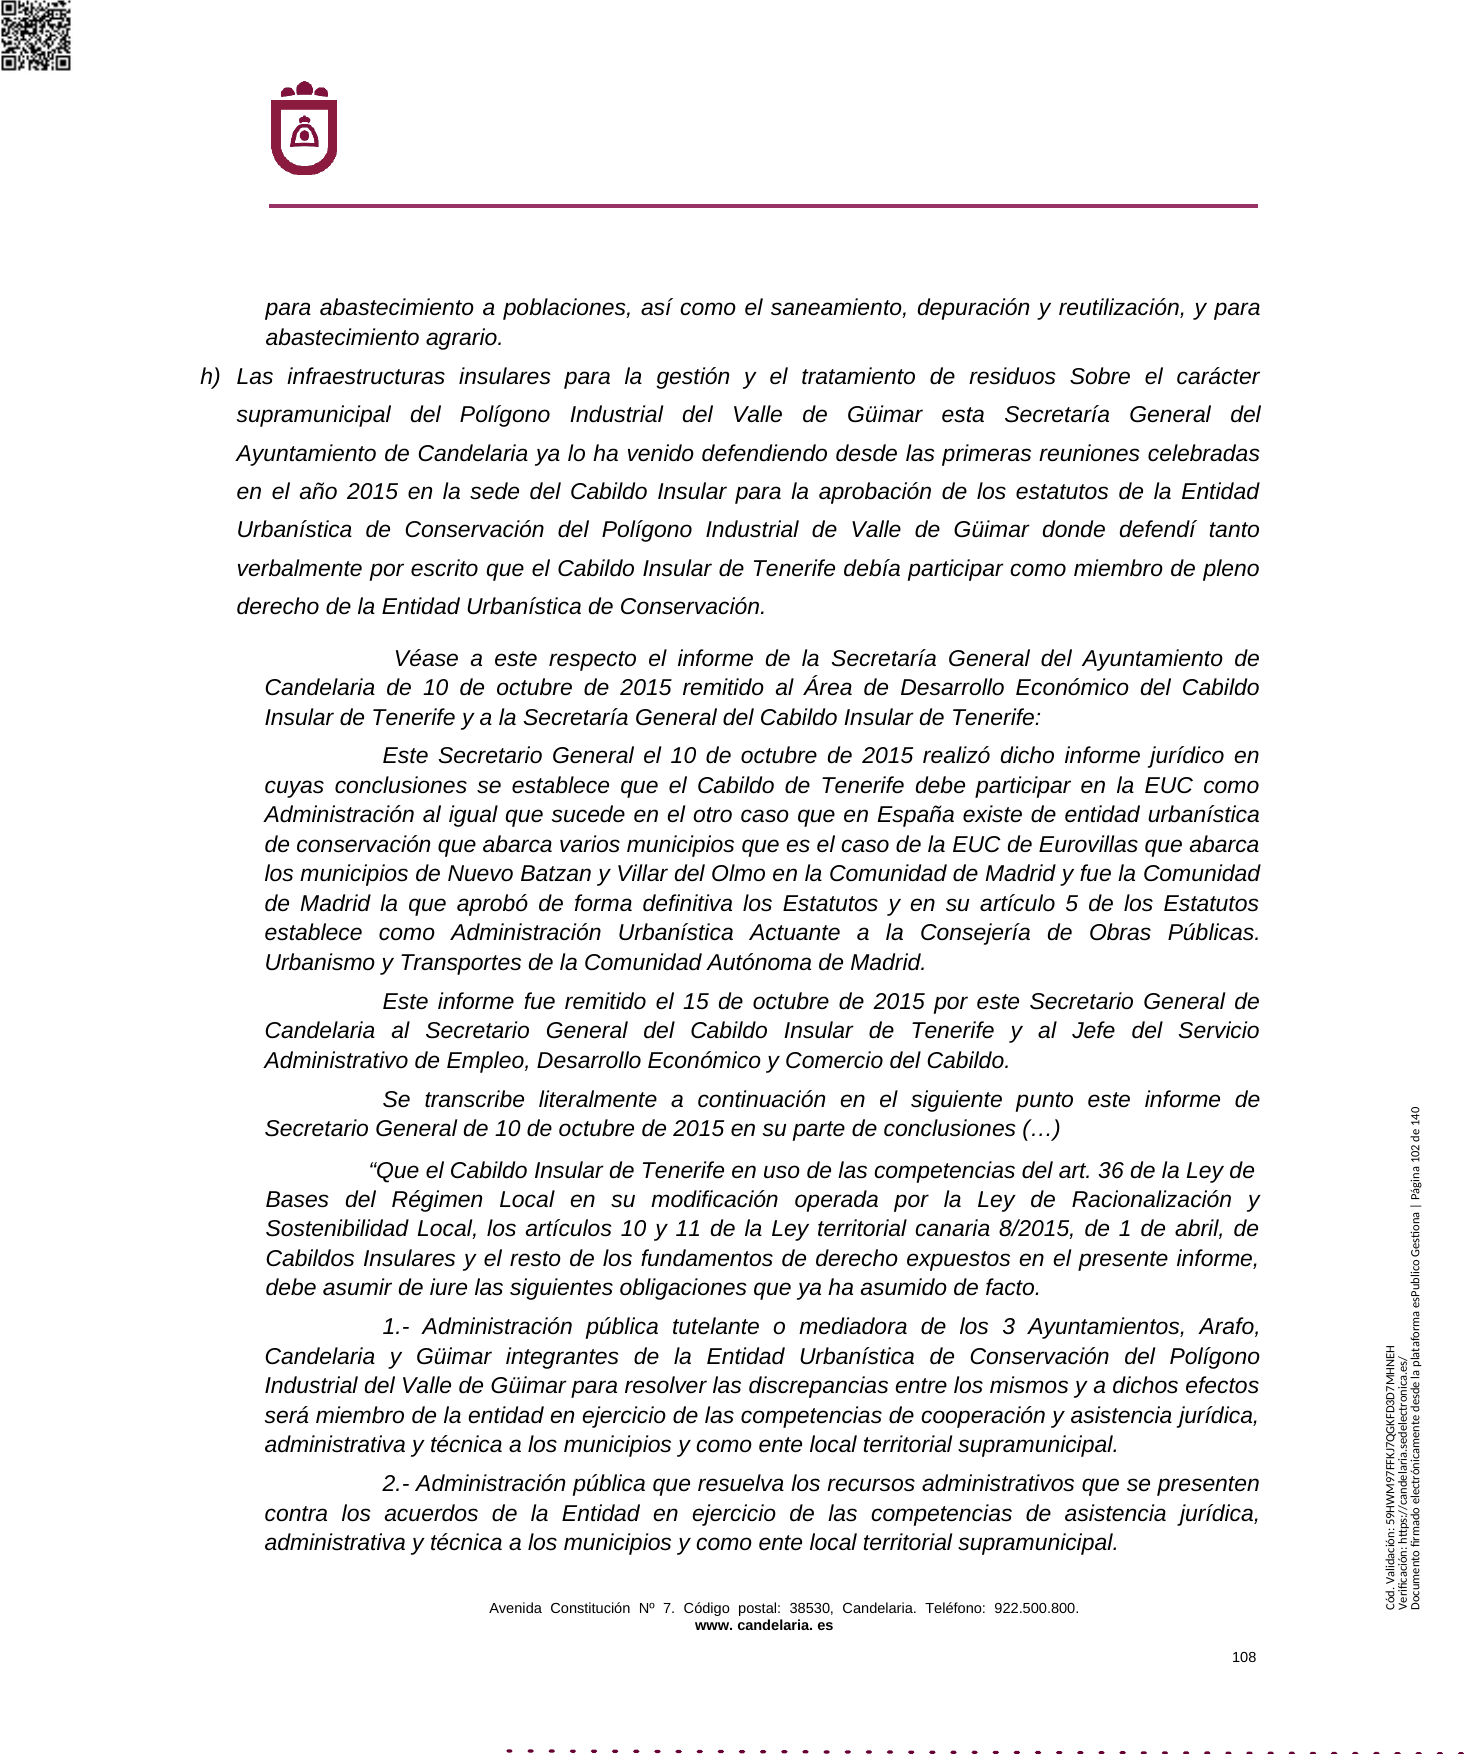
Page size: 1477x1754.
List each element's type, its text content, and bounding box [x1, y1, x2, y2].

text 1.- Administración pública tutelante o mediadora de los 3 Ayuntamientos, Arafo, Candelaria y Güimar integrantes de la Entidad Urbanística de Conservación del Polígono Industrial del Valle de Güimar para resolver las discrepancias entre los mismos y a dichos efectos será miembro de la entidad en ejercicio de las competencias de cooperación y asistencia jurídica, administrativa y técnica a los municipios y como ente local territorial supramunicipal. [264, 1313, 1263, 1457]
text Este informe fue remitido el 15 de octubre de 2015 por este Secretario General de Candelaria al Secretario General del Cabildo Insular de Tenerife y al Jefe del Servicio Administrativo de Empleo, Desarrollo Económico y Comercio del Cabildo. [264, 988, 1263, 1073]
text Véase a este respecto el informe de la Secretaría General del Ayuntamiento de Candelaria de 10 de octubre de 2015 remitido al Área de Desarrollo Económico del Cabildo Insular de Tenerife y a la Secretaría General del Cabildo Insular de Tenerife: [264, 644, 1263, 730]
text Este Secretario General el 10 de octubre de 2015 realizó dicho informe jurídico en cuyas conclusiones se establece que el Cabildo de Tenerife debe participar en la EUC como Administración al igual que sucede en el otro caso que en España existe de entidad urbanística de conservación que abarca varios municipios que es el caso de la EUC de Eurovillas que abarca los municipios de Nuevo Batzan y Villar del Olmo en la Comunidad de Madrid y fue la Comunidad de Madrid la que aprobó de forma definitiva los Estatutos y en su artículo 5 de los Estatutos establece como Administración Urbanística Actuante a la Consejería de Obras Públicas. Urbanismo y Transportes de la Comunidad Autónoma de Madrid. [264, 742, 1263, 975]
text Bases del Régimen Local en su modificación operada por la Ley de Racionalización y Sostenibilidad Local, los artículos 10 y 11 de la Ley territorial canaria 8/2015, de 1 de abril, de Cabildos Insulares y el resto de los fundamentos de derecho expuestos en el presente informe, debe asumir de iure las siguientes obligaciones que ya ha asumido de facto. [265, 1186, 1263, 1300]
text Se transcribe literalmente a continuación en el siguiente punto este informe de Secretario General de 10 de octubre de 2015 en su parte de conclusiones (…) [264, 1086, 1263, 1142]
text para abastecimiento a poblaciones, así como el saneamiento, depuración y reutilización, y para abastecimiento agrario. [265, 294, 1263, 350]
list Las infraestructuras insulares para la gestión y el tratamiento de residuos Sobre el carácter supramunicipal del Polígono Industrial del Valle de Güimar esta Secretaría General del Ayuntamiento de Candelaria ya lo ha venido defendiendo desde las primeras reuniones celebradas en el año 2015 en la sede del Cabildo Insular para la aprobación de los estatutos de la Entidad Urbanística de Conservación del Polígono Industrial de Valle de Güimar donde defendí tanto verbalmente por escrito que el Cabildo Insular de Tenerife debía participar como miembro de pleno derecho de la Entidad Urbanística de Conservación. [200, 363, 1263, 619]
text “Que el Cabildo Insular de Tenerife en uso de las competencias del art. 36 de la Ley de [236, 1157, 1263, 1184]
text 2.- Administración pública que resuelva los recursos administrativos que se presenten contra los acuerdos de la Entidad en ejercicio de las competencias de asistencia jurídica, administrativa y técnica a los municipios y como ente local territorial supramunicipal. [264, 1470, 1263, 1555]
